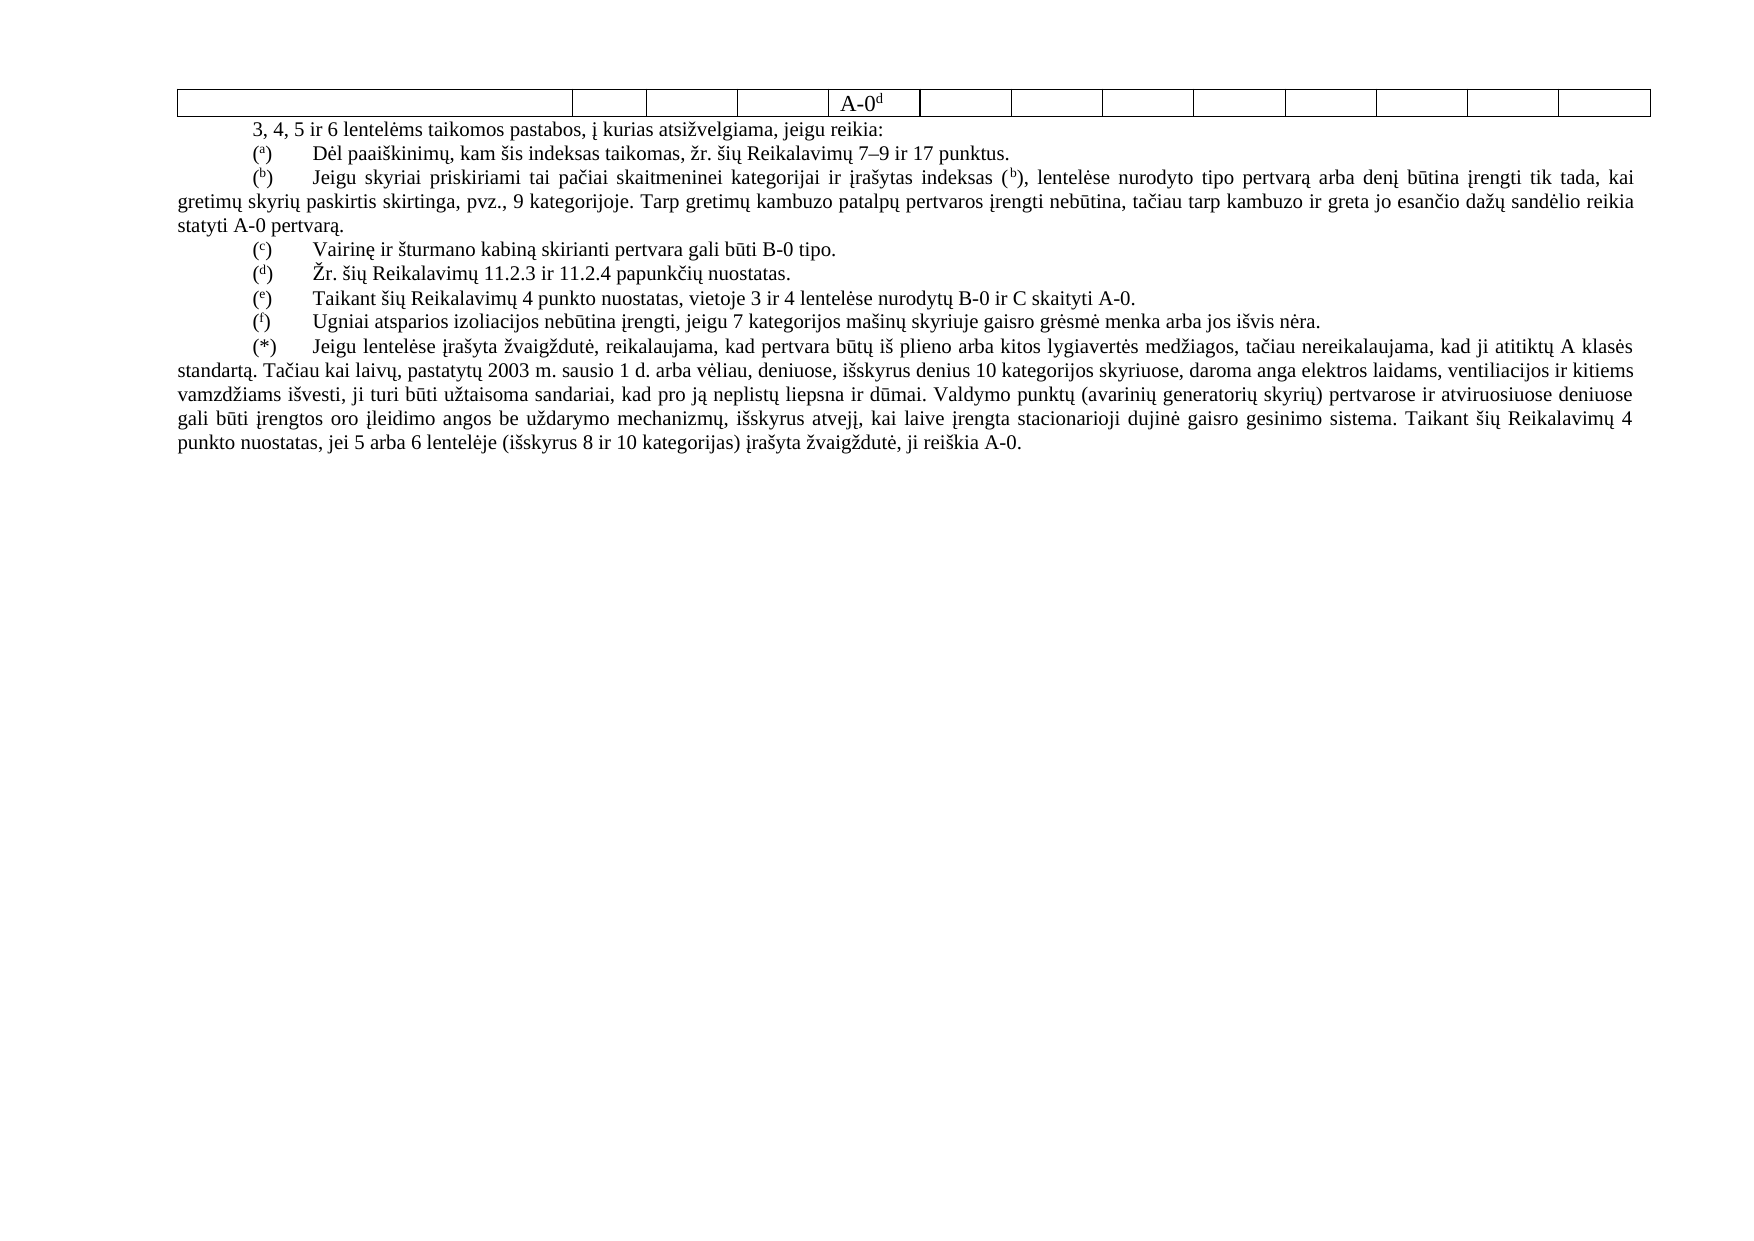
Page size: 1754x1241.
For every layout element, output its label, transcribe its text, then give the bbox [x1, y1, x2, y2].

table_cell [1559, 90, 1650, 116]
table_cell [921, 90, 1011, 116]
text (a) Dėl paaiškinimų, kam šis indeksas taikomas, žr. šių Reikalavimų 7–9 ir 17 punktus. [177, 141, 1636, 165]
table_cell [1377, 90, 1467, 116]
text (b) Jeigu skyriai priskiriami tai pačiai skaitmeninei kategorijai ir įrašytas indeksas (b), lentelėse nurodyto tipo pertvarą arba denį būtina įrengti tik tada, kai gretimų skyrių paskirtis skirtinga, pvz., 9 kategorijoje. Tarp gretimų kambuzo patalpų pertvaros įrengti nebūtina, tačiau tarp kambuzo ir greta jo esančio dažų sandėlio reikia statyti A-0 pertvarą. [177, 165, 1636, 237]
table_cell [738, 90, 828, 116]
table_cell [573, 90, 646, 116]
table_cell [1468, 90, 1558, 116]
text (f) Ugniai atsparios izoliacijos nebūtina įrengti, jeigu 7 kategorijos mašinų skyriuje gaisro grėsmė menka arba jos išvis nėra. [177, 309, 1636, 333]
table_cell [1286, 90, 1376, 116]
table_cell [1012, 90, 1102, 116]
text (*) Jeigu lentelėse įrašyta žvaigždutė, reikalaujama, kad pertvara būtų iš plieno arba kitos lygiavertės medžiagos, tačiau nereikalaujama, kad ji atitiktų A klasės standartą. Tačiau kai laivų, pastatytų 2003 m. sausio 1 d. arba vėliau, deniuose, išskyrus denius 10 kategorijos skyriuose, daroma anga elektros laidams, ventiliacijos ir kitiems vamzdžiams išvesti, ji turi būti užtaisoma sandariai, kad pro ją neplistų liepsna ir dūmai. Valdymo punktų (avarinių generatorių skyrių) pertvarose ir atviruosiuose deniuose gali būti įrengtos oro įleidimo angos be uždarymo mechanizmų, išskyrus atvejį, kai laive įrengta stacionarioji dujinė gaisro gesinimo sistema. Taikant šių Reikalavimų 4 punkto nuostatas, jei 5 arba 6 lentelėje (išskyrus 8 ir 10 kategorijas) įrašyta žvaigždutė, ji reiškia A-0. [177, 333, 1636, 454]
text 3, 4, 5 ir 6 lentelėms taikomos pastabos, į kurias atsižvelgiama, jeigu reikia: [177, 117, 1636, 141]
text (c) Vairinę ir šturmano kabiną skirianti pertvara gali būti B-0 tipo. [177, 237, 1636, 261]
table_cell [178, 90, 572, 116]
text (e) Taikant šių Reikalavimų 4 punkto nuostatas, vietoje 3 ir 4 lentelėse nurodytų B-0 ir C skaityti A-0. [177, 285, 1636, 309]
table_cell A-0d [829, 90, 919, 116]
table_cell [1103, 90, 1193, 116]
table_cell [647, 90, 737, 116]
text (d) Žr. šių Reikalavimų 11.2.3 ir 11.2.4 papunkčių nuostatas. [177, 261, 1636, 285]
table_cell [1194, 90, 1285, 116]
